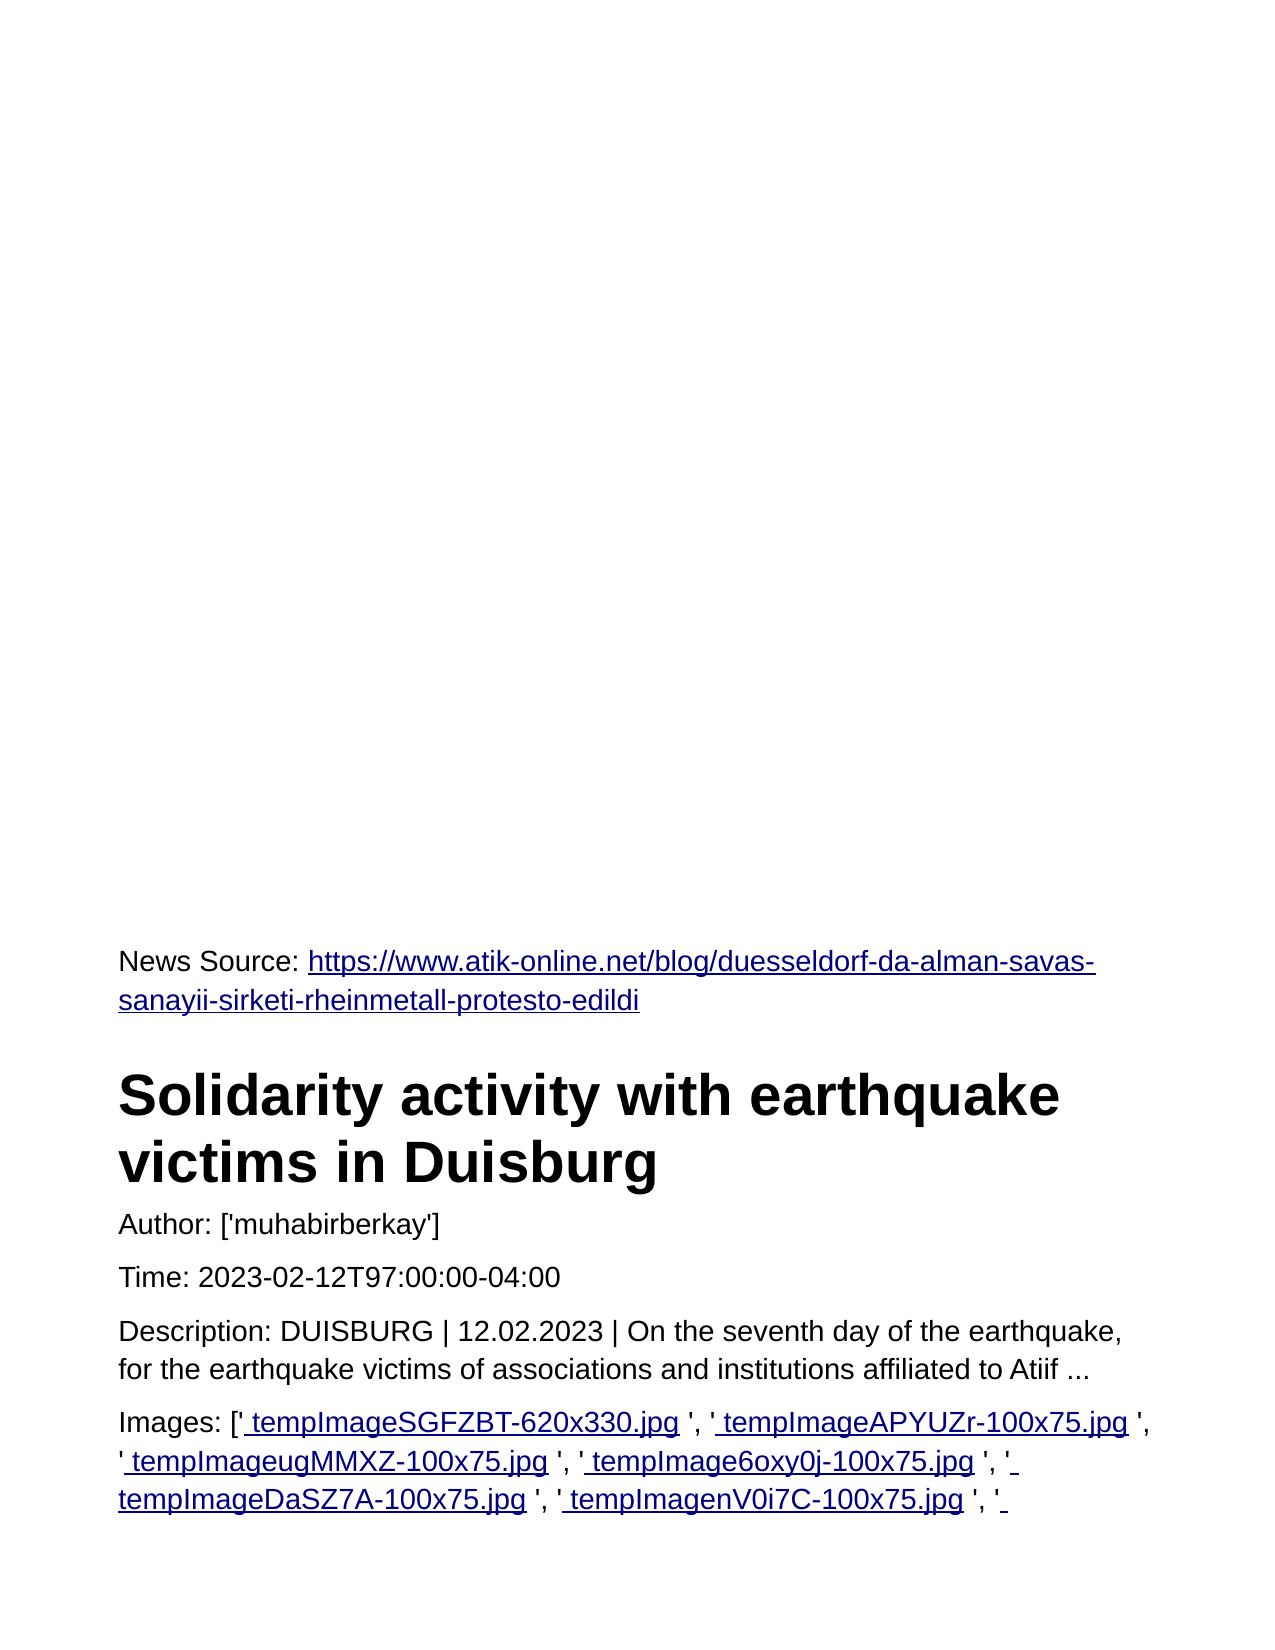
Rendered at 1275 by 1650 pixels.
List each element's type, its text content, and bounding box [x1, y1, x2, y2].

subtitle Solidarity activity with earthquake victims in Duisburg [118, 1061, 1157, 1195]
text Author: ['muhabirberkay'] [118, 1207, 1157, 1241]
text Images: [' tempImageSGFZBT-620x330.jpg ', ' tempImageAPYUZr-100x75.jpg ', ' tempImageugMMXZ-100x75.jpg ', ' tempImage6oxy0j-100x75.jpg ', ' tempImageDaSZ7A-100x75.jpg ', ' tempImagenV0i7C-100x75.jpg ', ' [118, 1405, 1157, 1516]
text Time: 2023-02-12T97:00:00-04:00 [118, 1260, 1157, 1294]
text Description: DUISBURG | 12.02.2023 | On the seventh day of the earthquake, for the earthquake victims of associations and institutions affiliated to Atiif ... [118, 1313, 1157, 1386]
text News Source: https://www.atik-online.net/blog/duesseldorf-da-alman-savas-sanayii-sirketi-rheinmetall-protesto-edildi [118, 944, 1157, 1016]
